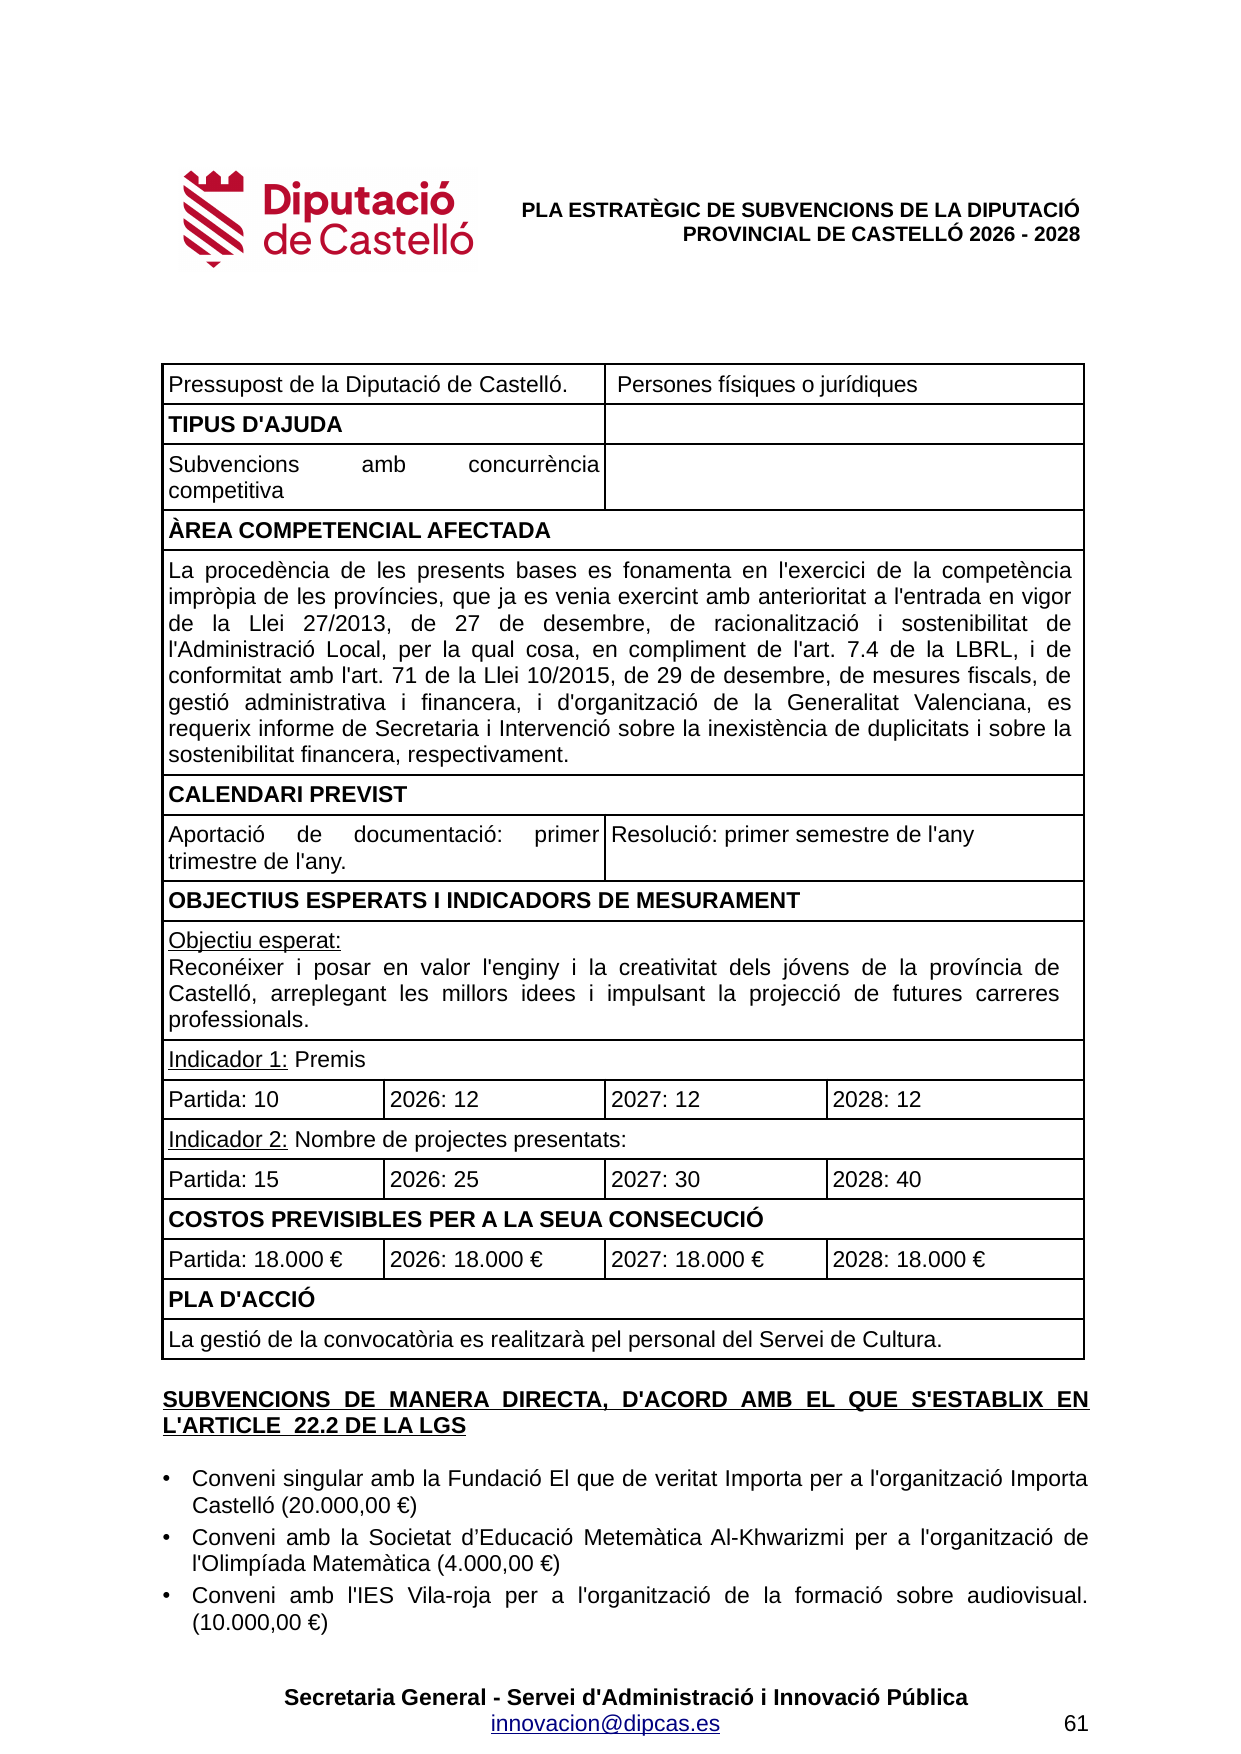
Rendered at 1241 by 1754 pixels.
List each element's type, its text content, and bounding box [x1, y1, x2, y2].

table_cell OBJECTIUS ESPERATS I INDICADORS DE MESURAMENT [164, 882, 1083, 919]
table_cell 2027: 12 [606, 1081, 826, 1118]
table_cell Objectiu esperat: Reconéixer i posar en valor l'enginy i la creativitat dels jóvens de la província de Castelló, arreplegant les millors idees i impulsant la projecció de futures carreres professionals. [164, 922, 1083, 1038]
table_cell Resolució: primer semestre de l'any [606, 816, 1083, 880]
table_cell TIPUS D'AJUDA [164, 405, 604, 443]
list Conveni amb la Societat d’Educació Metemàtica Al-Khwarizmi per a l'organització de l'Olimpíada Matemàtica (4.000,00 €) [162, 1524, 1089, 1577]
table_cell Indicador 2: Nombre de projectes presentats: [164, 1120, 1083, 1158]
table_cell COSTOS PREVISIBLES PER A LA SEUA CONSECUCIÓ [164, 1200, 1083, 1238]
table_cell 2028: 12 [828, 1081, 1083, 1118]
picture [178, 167, 478, 272]
table_cell Subvencions amb concurrència competitiva [164, 445, 604, 509]
list Conveni singular amb la Fundació El que de veritat Importa per a l'organització Importa Castelló (20.000,00 €) [162, 1465, 1089, 1518]
table_cell La procedència de les presents bases es fonamenta en l'exercici de la competència impròpia de les províncies, que ja es venia exercint amb anterioritat a l'entrada en vigor de la Llei 27/2013, de 27 de desembre, de racionalització i sostenibilitat de l'Administració Local, per la qual cosa, en compliment de l'art. 7.4 de la LBRL, i de conformitat amb l'art. 71 de la Llei 10/2015, de 29 de desembre, de mesures fiscals, de gestió administrativa i financera, i d'organització de la Generalitat Valenciana, es requerix informe de Secretaria i Intervenció sobre la inexistència de duplicitats i sobre la sostenibilitat financera, respectivament. [164, 551, 1083, 773]
table_cell Partida: 10 [164, 1081, 383, 1118]
table_cell PLA D'ACCIÓ [164, 1280, 1083, 1318]
table_cell 2028: 18.000 € [828, 1240, 1083, 1278]
table_cell 2027: 18.000 € [606, 1240, 826, 1278]
table_cell [606, 445, 1083, 509]
table_cell 2028: 40 [828, 1160, 1083, 1198]
table_cell Partida: 15 [164, 1160, 383, 1198]
table_cell [606, 405, 1083, 443]
table_cell CALENDARI PREVIST [164, 776, 1083, 813]
list Conveni amb l'IES Vila-roja per a l'organització de la formació sobre audiovisual. (10.000,00 €) [162, 1582, 1089, 1635]
table_cell 2027: 30 [606, 1160, 826, 1198]
table_cell 2026: 12 [385, 1081, 604, 1118]
table_cell Persones físiques o jurídiques [606, 365, 1083, 403]
table_cell Aportació de documentació: primer trimestre de l'any. [164, 816, 604, 880]
table_cell Indicador 1: Premis [164, 1041, 1083, 1078]
table_cell Pressupost de la Diputació de Castelló. [164, 365, 604, 403]
table_cell 2026: 25 [385, 1160, 604, 1198]
text L'ARTICLE 22.2 DE LA LGS [162, 1410, 1089, 1439]
table_cell La gestió de la convocatòria es realitzarà pel personal del Servei de Cultura. [164, 1320, 1083, 1358]
table_cell Partida: 18.000 € [164, 1240, 383, 1278]
table_cell 2026: 18.000 € [385, 1240, 604, 1278]
table_cell ÀREA COMPETENCIAL AFECTADA [164, 511, 1083, 549]
text SUBVENCIONS DE MANERA DIRECTA, D'ACORD AMB EL QUE S'ESTABLIX EN [162, 1386, 1089, 1409]
